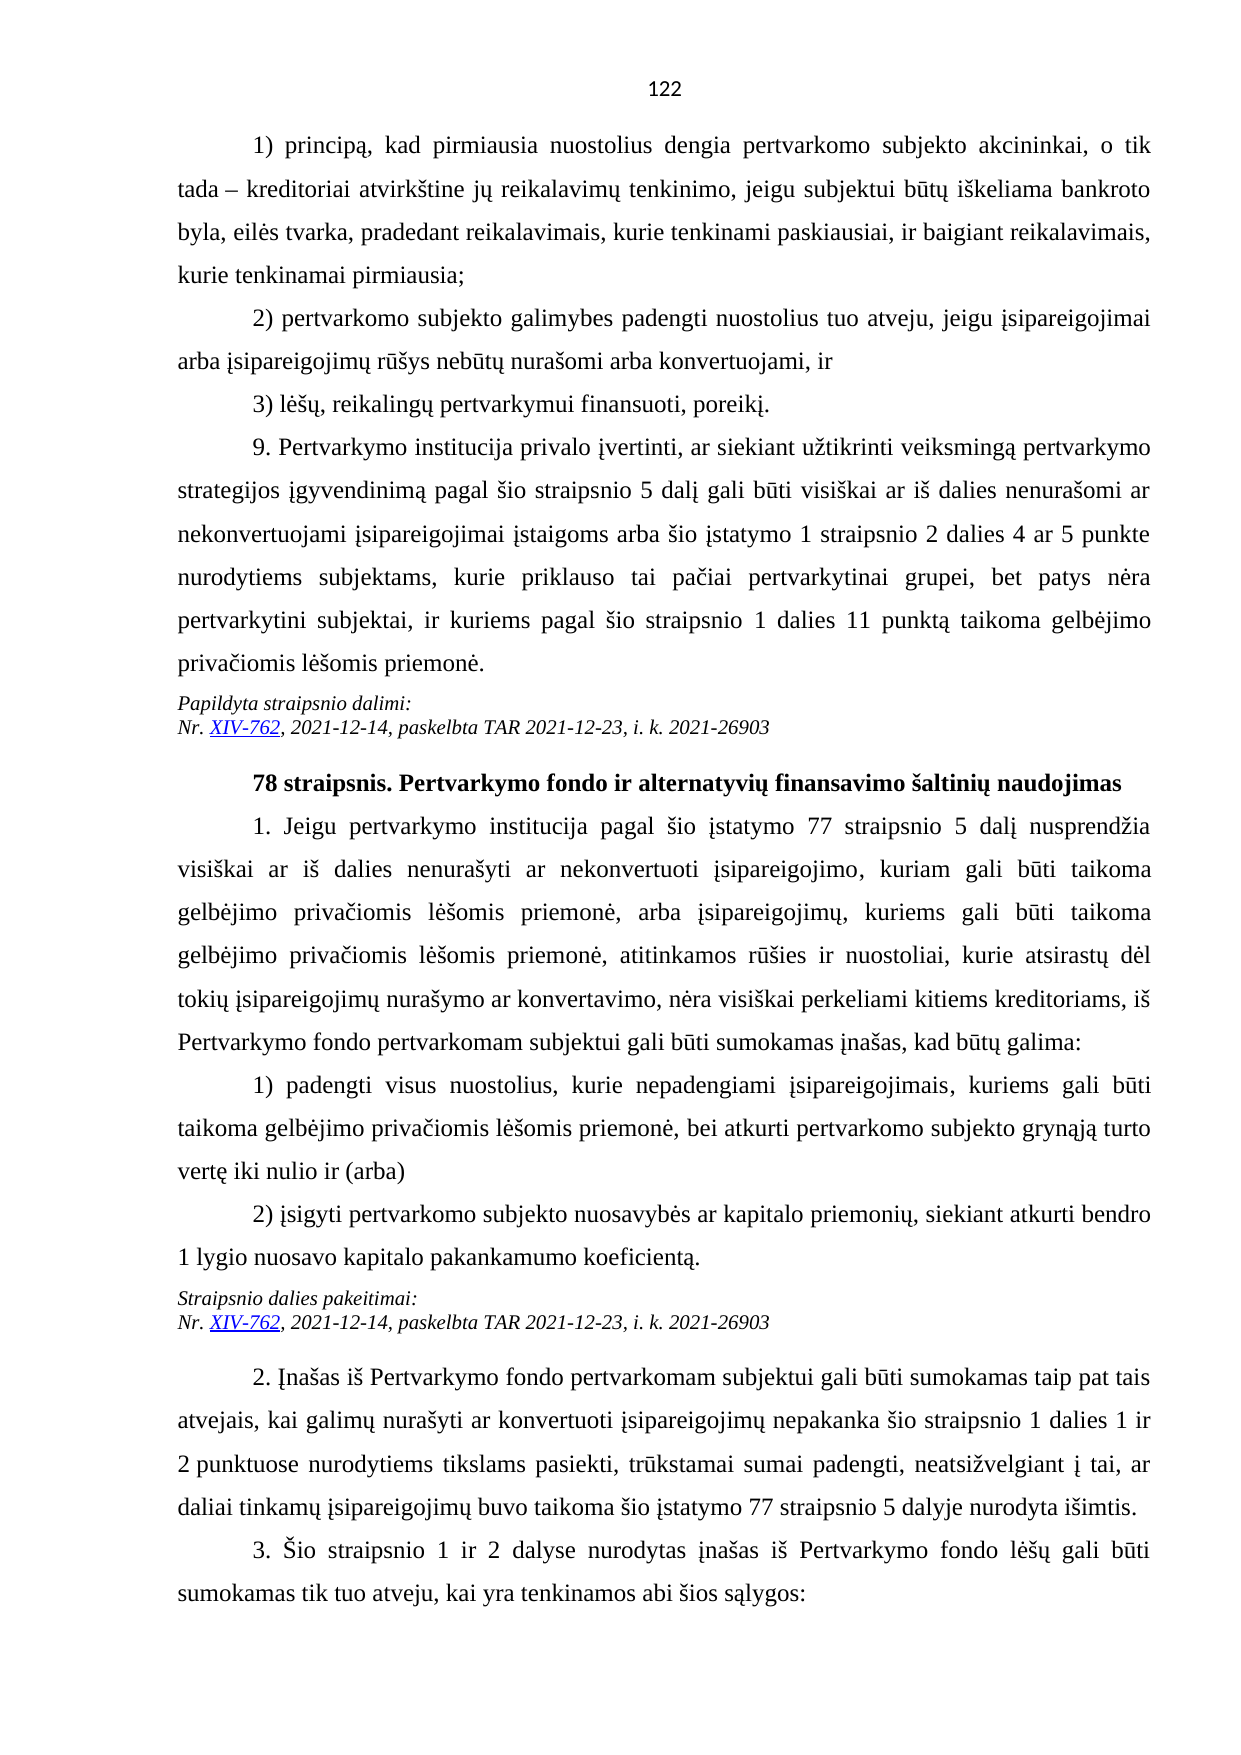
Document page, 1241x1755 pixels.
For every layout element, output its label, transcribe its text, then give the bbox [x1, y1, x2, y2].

text 1. Jeigu pertvarkymo institucija pagal šio įstatymo 77 straipsnio 5 dalį nusprendžia visiškai ar iš dalies nenurašyti ar nekonvertuoti įsipareigojimo, kuriam gali būti taikoma gelbėjimo privačiomis lėšomis priemonė, arba įsipareigojimų, kuriems gali būti taikoma gelbėjimo privačiomis lėšomis priemonė, atitinkamos rūšies ir nuostoliai, kurie atsirastų dėl tokių įsipareigojimų nurašymo ar konvertavimo, nėra visiškai perkeliami kitiems kreditoriams, iš Pertvarkymo fondo pertvarkomam subjektui gali būti sumokamas įnašas, kad būtų galima: [177, 811, 1152, 1056]
text 2) pertvarkomo subjekto galimybes padengti nuostolius tuo atveju, jeigu įsipareigojimai arba įsipareigojimų rūšys nebūtų nurašomi arba konvertuojami, ir [177, 303, 1152, 375]
text Papildyta straipsnio dalimi: [177, 691, 1152, 715]
text 2) įsigyti pertvarkomo subjekto nuosavybės ar kapitalo priemonių, siekiant atkurti bendro 1 lygio nuosavo kapitalo pakankamumo koeficientą. [177, 1199, 1152, 1271]
text Nr. XIV-762, 2021-12-14, paskelbta TAR 2021-12-23, i. k. 2021-26903 [177, 1310, 1152, 1334]
text 3. Šio straipsnio 1 ir 2 dalyse nurodytas įnašas iš Pertvarkymo fondo lėšų gali būti sumokamas tik tuo atveju, kai yra tenkinamos abi šios sąlygos: [177, 1535, 1152, 1607]
text 9. Pertvarkymo institucija privalo įvertinti, ar siekiant užtikrinti veiksmingą pertvarkymo strategijos įgyvendinimą pagal šio straipsnio 5 dalį gali būti visiškai ar iš dalies nenurašomi ar nekonvertuojami įsipareigojimai įstaigoms arba šio įstatymo 1 straipsnio 2 dalies 4 ar 5 punkte nurodytiems subjektams, kurie priklauso tai pačiai pertvarkytinai grupei, bet patys nėra pertvarkytini subjektai, ir kuriems pagal šio straipsnio 1 dalies 11 punktą taikoma gelbėjimo privačiomis lėšomis priemonė. [177, 432, 1152, 677]
text Nr. XIV-762, 2021-12-14, paskelbta TAR 2021-12-23, i. k. 2021-26903 [177, 715, 1152, 739]
text 1) padengti visus nuostolius, kurie nepadengiami įsipareigojimais, kuriems gali būti taikoma gelbėjimo privačiomis lėšomis priemonė, bei atkurti pertvarkomo subjekto grynąją turto vertę iki nulio ir (arba) [177, 1070, 1152, 1185]
text 2. Įnašas iš Pertvarkymo fondo pertvarkomam subjektui gali būti sumokamas taip pat tais atvejais, kai galimų nurašyti ar konvertuoti įsipareigojimų nepakanka šio straipsnio 1 dalies 1 ir 2 punktuose nurodytiems tikslams pasiekti, trūkstamai sumai padengti, neatsižvelgiant į tai, ar daliai tinkamų įsipareigojimų buvo taikoma šio įstatymo 77 straipsnio 5 dalyje nurodyta išimtis. [177, 1362, 1152, 1521]
text 78 straipsnis. Pertvarkymo fondo ir alternatyvių finansavimo šaltinių naudojimas [177, 768, 1152, 797]
text 1) principą, kad pirmiausia nuostolius dengia pertvarkomo subjekto akcininkai, o tik tada – kreditoriai atvirkštine jų reikalavimų tenkinimo, jeigu subjektui būtų iškeliama bankroto byla, eilės tvarka, pradedant reikalavimais, kurie tenkinami paskiausiai, ir baigiant reikalavimais, kurie tenkinamai pirmiausia; [177, 131, 1152, 289]
text 3) lėšų, reikalingų pertvarkymui finansuoti, poreikį. [177, 389, 1152, 418]
text Straipsnio dalies pakeitimai: [177, 1286, 1152, 1310]
